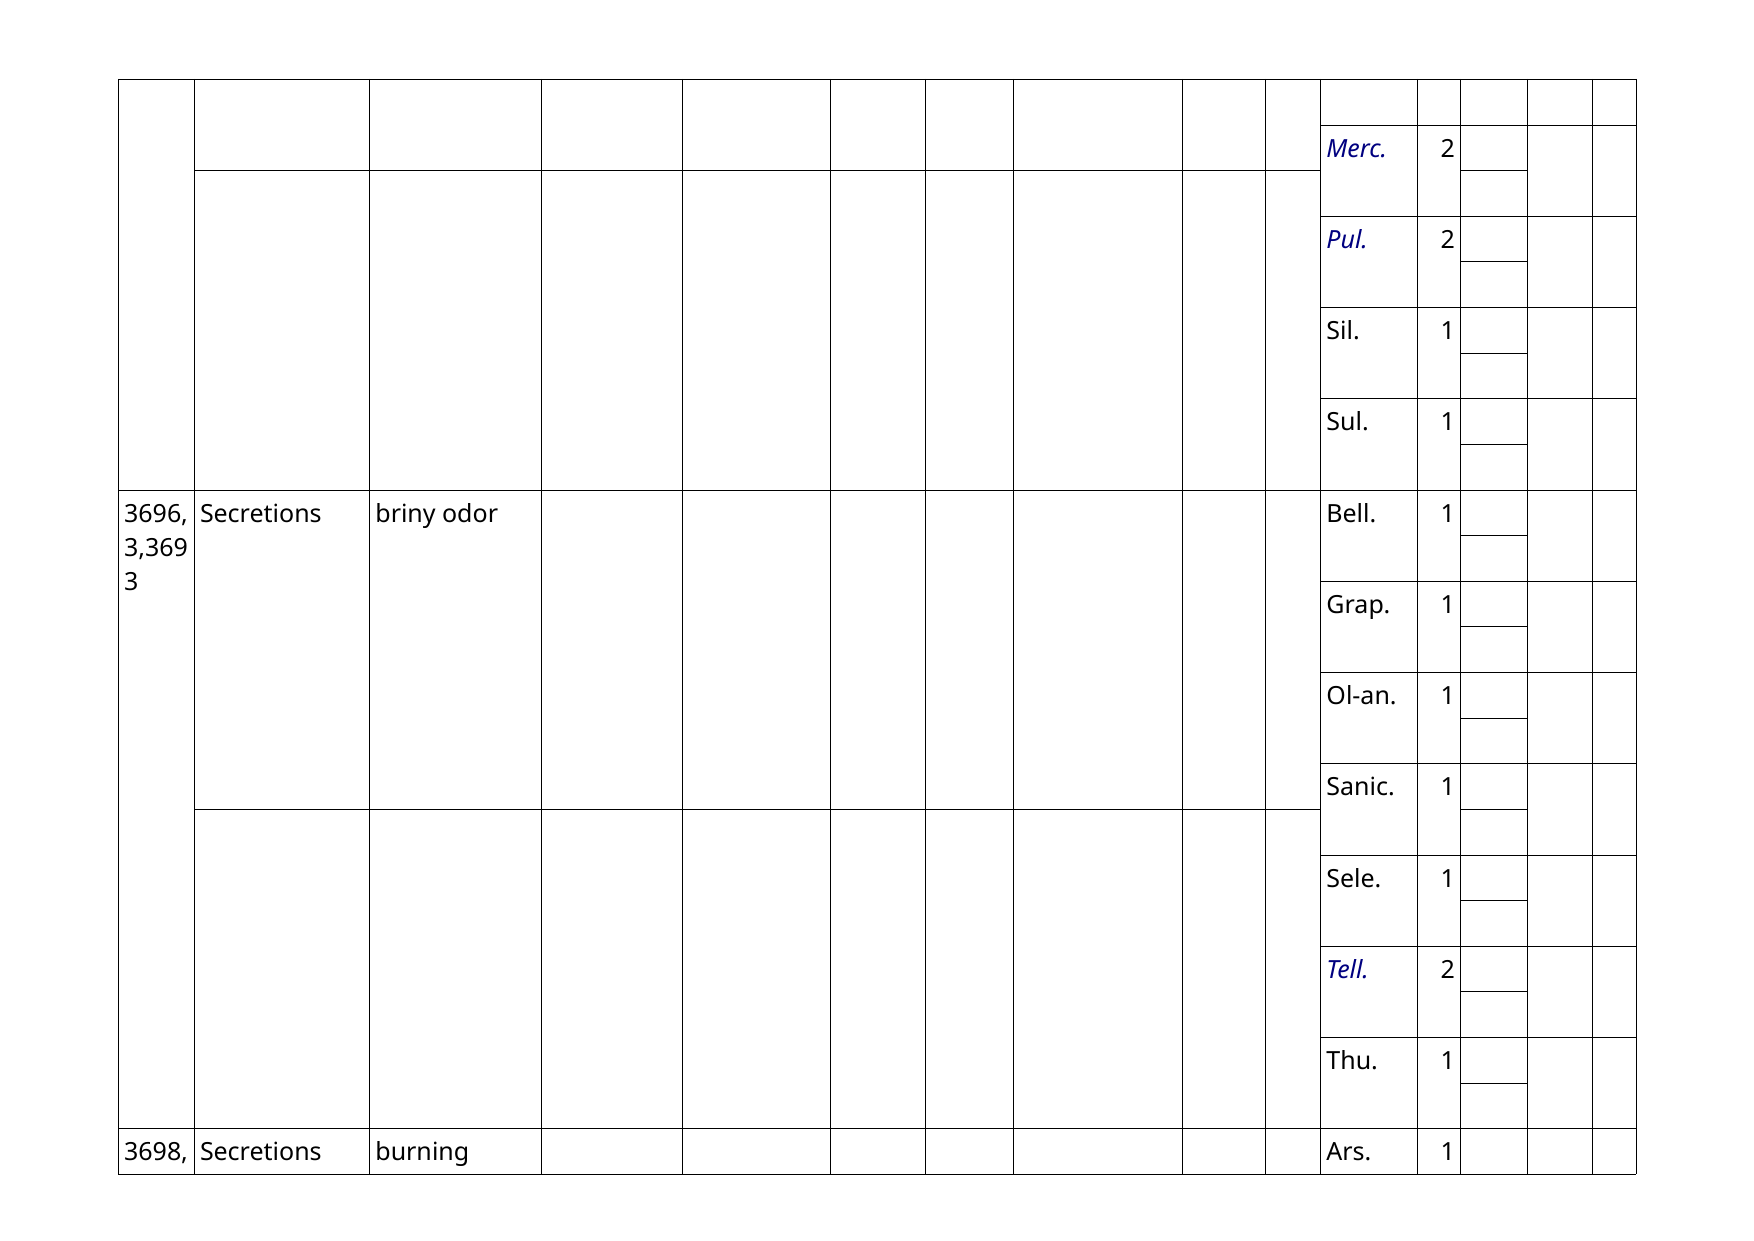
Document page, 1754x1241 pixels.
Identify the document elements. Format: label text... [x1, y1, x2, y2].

table_cell [1461, 627, 1527, 672]
table_cell 2 [1418, 947, 1460, 1037]
table_cell 1 [1418, 856, 1460, 946]
table_cell [1461, 1038, 1527, 1083]
table_cell [1461, 126, 1527, 170]
table_cell [926, 80, 1013, 170]
table_cell [1528, 673, 1592, 763]
table_cell Ars. [1321, 1129, 1417, 1174]
table_cell Secretions [195, 1129, 369, 1174]
table_cell [370, 171, 541, 489]
table_cell [1461, 217, 1527, 261]
table_cell [1266, 171, 1320, 489]
table_cell [1266, 80, 1320, 170]
table_cell [1014, 171, 1182, 489]
table_cell Merc. [1321, 126, 1417, 216]
table_cell [1528, 399, 1592, 489]
table_cell [1461, 491, 1527, 535]
table_cell [926, 491, 1013, 809]
table_cell [1461, 856, 1527, 900]
table_cell [683, 810, 830, 1128]
table_cell [926, 810, 1013, 1128]
table_cell [542, 80, 682, 170]
table_cell Sanic. [1321, 764, 1417, 854]
table_cell [831, 491, 925, 809]
table_cell Secretions [195, 491, 369, 809]
table_cell [1528, 491, 1592, 581]
table_cell [1461, 1129, 1527, 1174]
table_cell 2 [1418, 126, 1460, 216]
table_cell [1461, 1084, 1527, 1128]
table_cell 1 [1418, 673, 1460, 763]
table_cell [1593, 217, 1636, 307]
table_cell 1 [1418, 1038, 1460, 1128]
table_cell [1593, 308, 1636, 398]
table_cell [1528, 582, 1592, 672]
table_cell [1461, 308, 1527, 353]
table_cell burning [370, 1129, 541, 1174]
table_cell [195, 80, 369, 170]
table_cell [1461, 80, 1527, 124]
table_cell [542, 1129, 682, 1174]
table_cell [1418, 80, 1460, 124]
table_cell [1461, 764, 1527, 809]
table_cell [1461, 673, 1527, 718]
table_cell [1593, 582, 1636, 672]
table_cell [683, 491, 830, 809]
table_cell [1183, 1129, 1265, 1174]
table_cell Thu. [1321, 1038, 1417, 1128]
table_cell [1461, 719, 1527, 763]
table_cell [542, 491, 682, 809]
table_cell 2 [1418, 217, 1460, 307]
table_cell 1 [1418, 308, 1460, 398]
table_cell 1 [1418, 582, 1460, 672]
table_cell [1461, 399, 1527, 444]
table_cell [831, 1129, 925, 1174]
table_cell Grap. [1321, 582, 1417, 672]
table_cell [1528, 126, 1592, 216]
table_cell [1461, 354, 1527, 398]
table_cell [1461, 262, 1527, 307]
table_cell [1321, 80, 1417, 124]
table_cell [1461, 992, 1527, 1037]
table_cell [1593, 126, 1636, 216]
table_cell [1528, 80, 1592, 124]
table_cell [1266, 491, 1320, 809]
table_cell [1593, 80, 1636, 124]
table_cell [1266, 810, 1320, 1128]
table_cell 3698, [119, 1129, 194, 1174]
table_cell 1 [1418, 1129, 1460, 1174]
table_cell [1461, 947, 1527, 991]
table_cell [1183, 171, 1265, 489]
table_cell 3696,3,3693 [119, 491, 194, 1128]
table_cell [1593, 947, 1636, 1037]
table_cell 1 [1418, 764, 1460, 854]
table_cell [1183, 80, 1265, 170]
table_cell [683, 1129, 830, 1174]
table_cell Pul. [1321, 217, 1417, 307]
table_cell [542, 171, 682, 489]
table_cell [1266, 1129, 1320, 1174]
table_cell [1528, 308, 1592, 398]
table_cell Sul. [1321, 399, 1417, 489]
table_cell 1 [1418, 491, 1460, 581]
table_cell Sil. [1321, 308, 1417, 398]
table_cell [683, 171, 830, 489]
table_cell [1461, 582, 1527, 626]
table_cell briny odor [370, 491, 541, 809]
table_cell [831, 80, 925, 170]
table_cell [1461, 901, 1527, 946]
table_cell [1528, 856, 1592, 946]
table_cell [1593, 491, 1636, 581]
table_cell [1593, 856, 1636, 946]
table_cell [1528, 217, 1592, 307]
table_cell Ol-an. [1321, 673, 1417, 763]
table_cell [1183, 491, 1265, 809]
table_cell [926, 171, 1013, 489]
table_cell [1593, 1038, 1636, 1128]
table_cell [926, 1129, 1013, 1174]
table_cell Tell. [1321, 947, 1417, 1037]
table_cell [1014, 491, 1182, 809]
table_cell [1528, 947, 1592, 1037]
table_cell [1528, 764, 1592, 854]
table_cell [195, 171, 369, 489]
table_cell [683, 80, 830, 170]
table_cell Sele. [1321, 856, 1417, 946]
table_cell [1461, 171, 1527, 216]
table_cell [370, 80, 541, 170]
table_cell [1461, 536, 1527, 581]
table_cell [1593, 673, 1636, 763]
table_cell [542, 810, 682, 1128]
table_cell [1593, 764, 1636, 854]
table_cell [1528, 1038, 1592, 1128]
table_cell Bell. [1321, 491, 1417, 581]
table_cell [1528, 1129, 1592, 1174]
table_cell [1014, 810, 1182, 1128]
table_cell [831, 810, 925, 1128]
table_cell [1014, 1129, 1182, 1174]
table_cell [1461, 445, 1527, 489]
table_cell [1014, 80, 1182, 170]
table_cell [1593, 399, 1636, 489]
table_cell [1593, 1129, 1636, 1174]
table_cell 1 [1418, 399, 1460, 489]
table_cell [195, 810, 369, 1128]
table_cell [370, 810, 541, 1128]
table_cell [1461, 810, 1527, 854]
table_cell [1183, 810, 1265, 1128]
table_cell [831, 171, 925, 489]
table_cell [119, 80, 194, 489]
